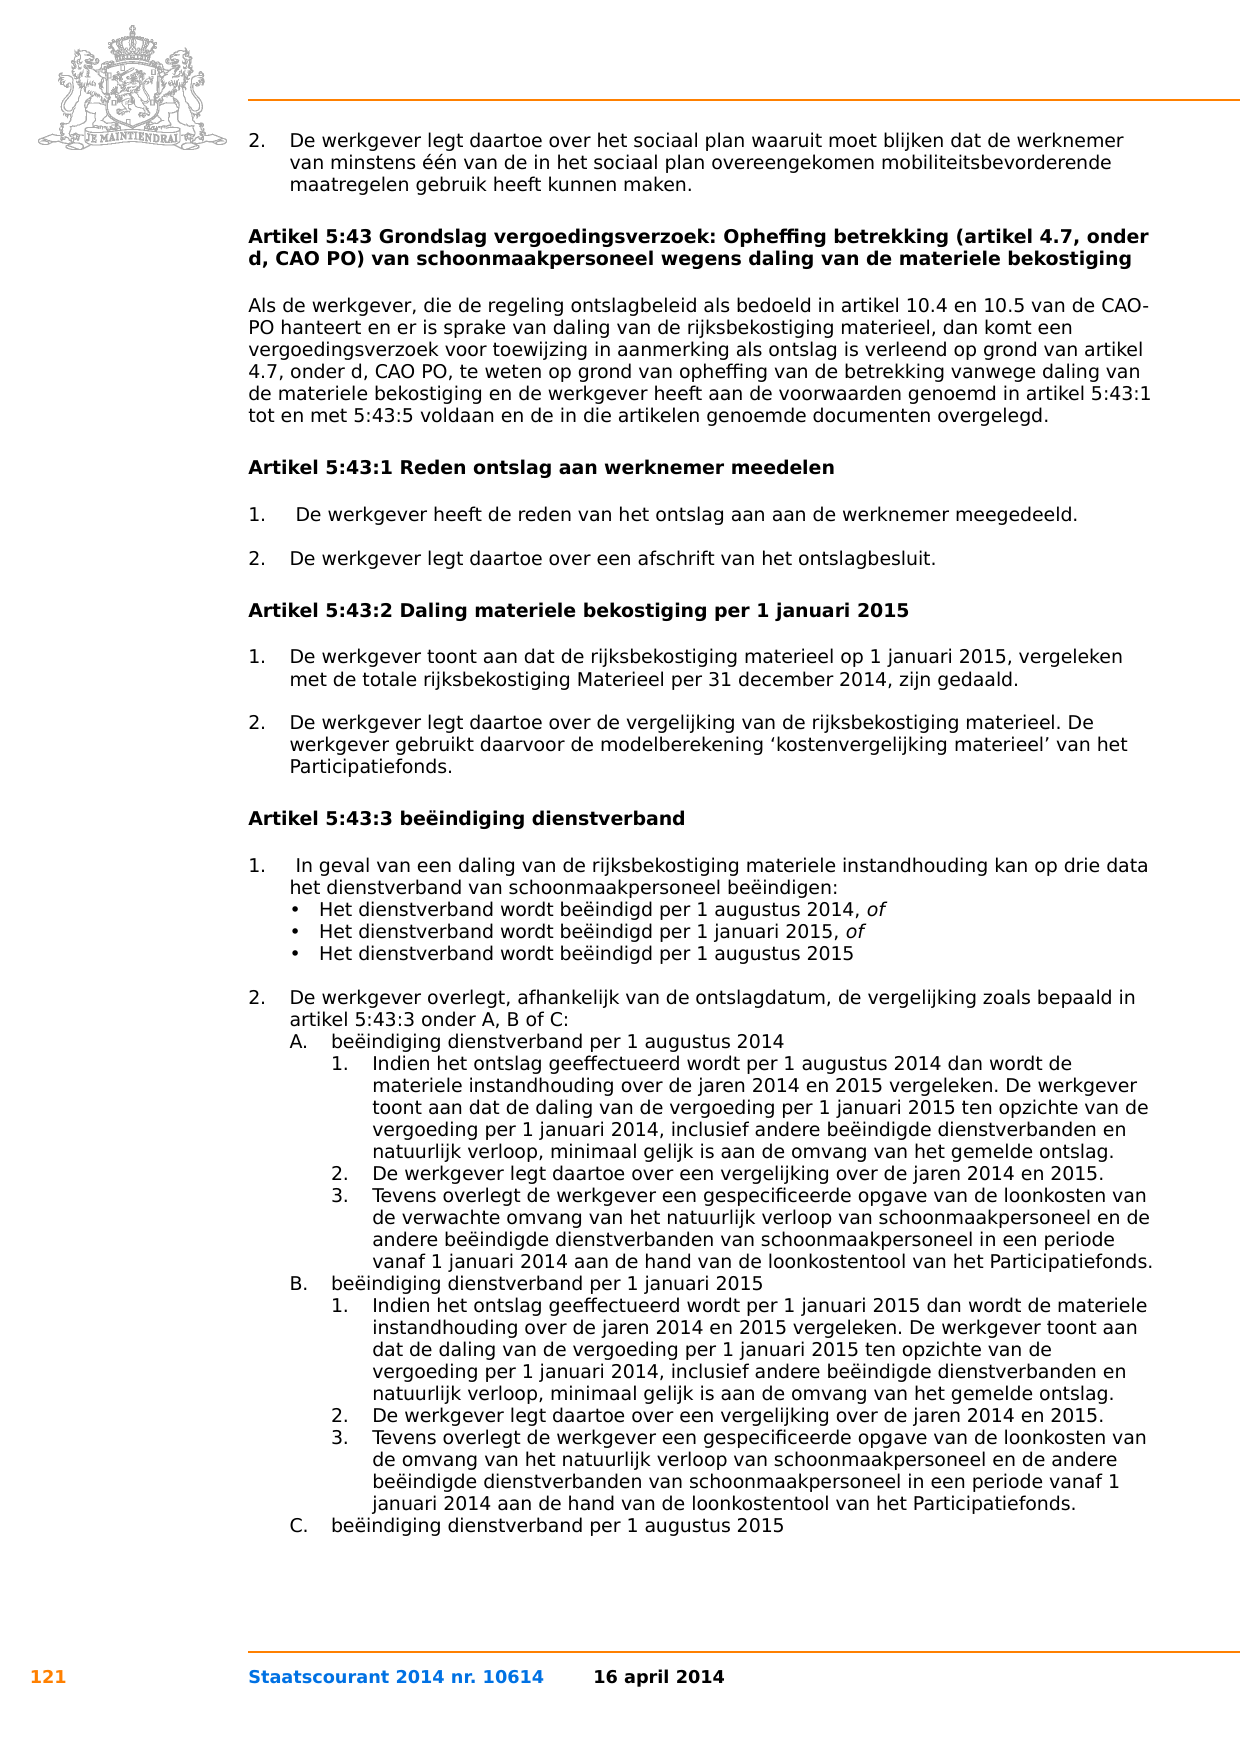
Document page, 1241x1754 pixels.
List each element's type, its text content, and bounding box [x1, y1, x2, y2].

text 2. De werkgever legt daartoe over het sociaal plan waaruit moet blijken dat de werknemer van minstens één van de in het sociaal plan overeengekomen mobiliteitsbevorderende maatregelen gebruik heeft kunnen maken. [248, 130, 1163, 196]
text • Het dienstverband wordt beëindigd per 1 augustus 2014, of [289, 899, 1163, 921]
subtitle Artikel 5:43:2 Daling materiele bekostiging per 1 januari 2015 [248, 599, 1163, 621]
text 3. Tevens overlegt de werkgever een gespecificeerde opgave van de loonkosten van de omvang van het natuurlijk verloop van schoonmaakpersoneel en de andere beëindigde dienstverbanden van schoonmaakpersoneel in een periode vanaf 1 januari 2014 aan de hand van de loonkostentool van het Participatiefonds. [331, 1427, 1163, 1514]
text 1. De werkgever toont aan dat de rijksbekostiging materieel op 1 januari 2015, vergeleken met de totale rijksbekostiging Materieel per 31 december 2014, zijn gedaald. [248, 646, 1163, 690]
text • Het dienstverband wordt beëindigd per 1 augustus 2015 [289, 943, 1163, 965]
text 2. De werkgever legt daartoe over een afschrift van het ontslagbesluit. [248, 547, 1163, 569]
text • Het dienstverband wordt beëindigd per 1 januari 2015, of [289, 921, 1163, 943]
subtitle Artikel 5:43:1 Reden ontslag aan werknemer meedelen [248, 457, 1163, 479]
text B. beëindiging dienstverband per 1 januari 2015 [289, 1273, 1163, 1295]
text C. beëindiging dienstverband per 1 augustus 2015 [289, 1514, 1163, 1536]
text 1. Indien het ontslag geeffectueerd wordt per 1 januari 2015 dan wordt de materiele instandhouding over de jaren 2014 en 2015 vergeleken. De werkgever toont aan dat de daling van de vergoeding per 1 januari 2015 ten opzichte van de vergoeding per 1 januari 2014, inclusief andere beëindigde dienstverbanden en natuurlijk verloop, minimaal gelijk is aan de omvang van het gemelde ontslag. [331, 1295, 1163, 1404]
text 2. De werkgever overlegt, afhankelijk van de ontslagdatum, de vergelijking zoals bepaald in artikel 5:43:3 onder A, B of C: [248, 987, 1163, 1031]
text 1. Indien het ontslag geeffectueerd wordt per 1 augustus 2014 dan wordt de materiele instandhouding over de jaren 2014 en 2015 vergeleken. De werkgever toont aan dat de daling van de vergoeding per 1 januari 2015 ten opzichte van de vergoeding per 1 januari 2014, inclusief andere beëindigde dienstverbanden en natuurlijk verloop, minimaal gelijk is aan de omvang van het gemelde ontslag. [331, 1053, 1163, 1163]
text 1. De werkgever heeft de reden van het ontslag aan aan de werknemer meegedeeld. [248, 504, 1163, 526]
picture [38, 25, 227, 150]
text 2. De werkgever legt daartoe over een vergelijking over de jaren 2014 en 2015. [331, 1163, 1163, 1185]
text 3. Tevens overlegt de werkgever een gespecificeerde opgave van de loonkosten van de verwachte omvang van het natuurlijk verloop van schoonmaakpersoneel en de andere beëindigde dienstverbanden van schoonmaakpersoneel in een periode vanaf 1 januari 2014 aan de hand van de loonkostentool van het Participatiefonds. [331, 1185, 1163, 1273]
subtitle Artikel 5:43:3 beëindiging dienstverband [248, 808, 1163, 830]
text Als de werkgever, die de regeling ontslagbeleid als bedoeld in artikel 10.4 en 10.5 van de CAO-PO hanteert en er is sprake van daling van de rijksbekostiging materieel, dan komt een vergoedingsverzoek voor toewijzing in aanmerking als ontslag is verleend op grond van artikel 4.7, onder d, CAO PO, te weten op grond van opheffing van de betrekking vanwege daling van de materiele bekostiging en de werkgever heeft aan de voorwaarden genoemd in artikel 5:43:1 tot en met 5:43:5 voldaan en de in die artikelen genoemde documenten overgelegd. [248, 295, 1163, 427]
text 1. In geval van een daling van de rijksbekostiging materiele instandhouding kan op drie data het dienstverband van schoonmaakpersoneel beëindigen: [248, 855, 1163, 899]
text 2. De werkgever legt daartoe over een vergelijking over de jaren 2014 en 2015. [331, 1404, 1163, 1427]
text 2. De werkgever legt daartoe over de vergelijking van de rijksbekostiging materieel. De werkgever gebruikt daarvoor de modelberekening ‘kostenvergelijking materieel’ van het Participatiefonds. [248, 712, 1163, 778]
text A. beëindiging dienstverband per 1 augustus 2014 [289, 1031, 1163, 1053]
subtitle Artikel 5:43 Grondslag vergoedingsverzoek: Opheffing betrekking (artikel 4.7, onder d, CAO PO) van schoonmaakpersoneel wegens daling van de materiele bekostiging [248, 226, 1163, 270]
